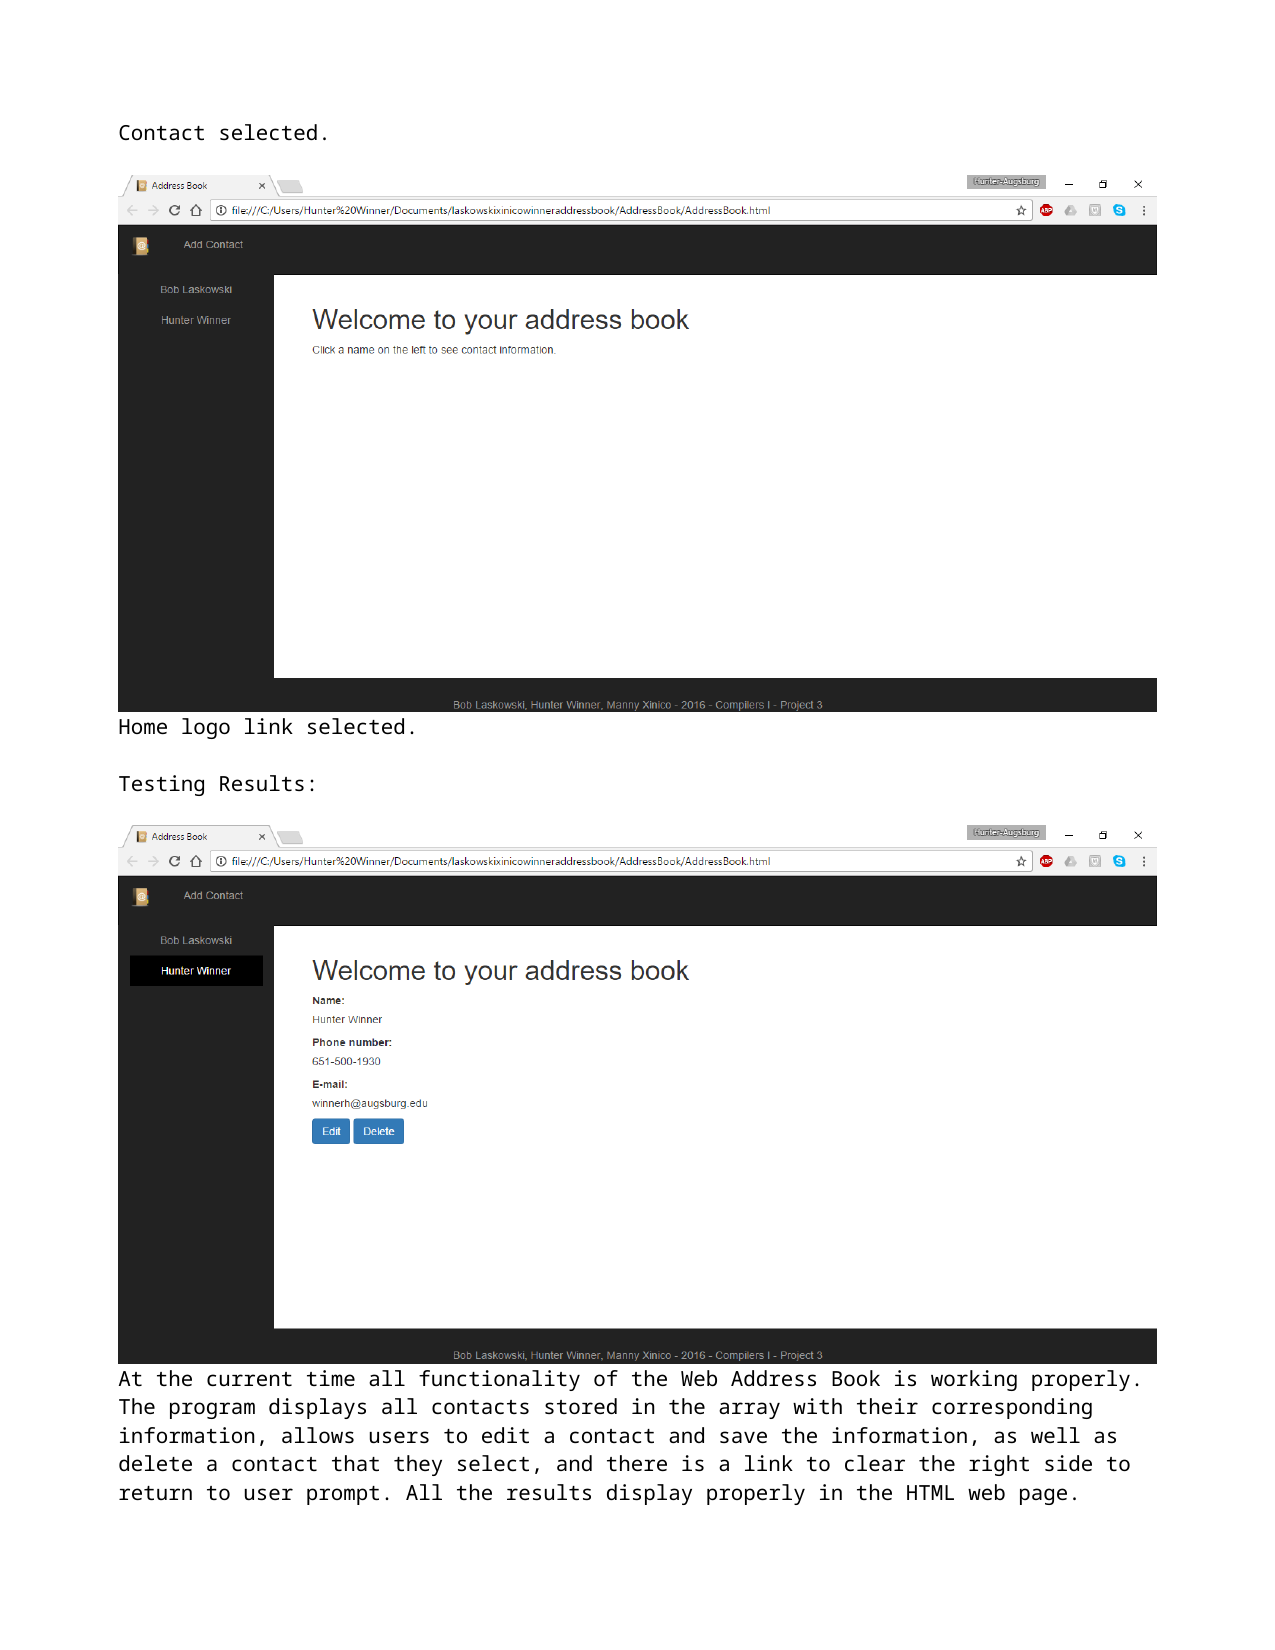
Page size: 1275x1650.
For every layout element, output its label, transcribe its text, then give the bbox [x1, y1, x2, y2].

text Home logo link selected. [118, 712, 1157, 740]
picture [118, 175, 1157, 712]
picture [118, 825, 1157, 1364]
text At the current time all functionality of the Web Address Book is working properly. The program displays all contacts stored in the array with their corresponding information, allows users to edit a contact and save the information, as well as delete a contact that they select, and there is a link to clear the right side to return to user prompt. All the results display properly in the HTML web page. [118, 1364, 1157, 1506]
text Contact selected. [118, 118, 1157, 147]
text Testing Results: [118, 769, 1157, 797]
